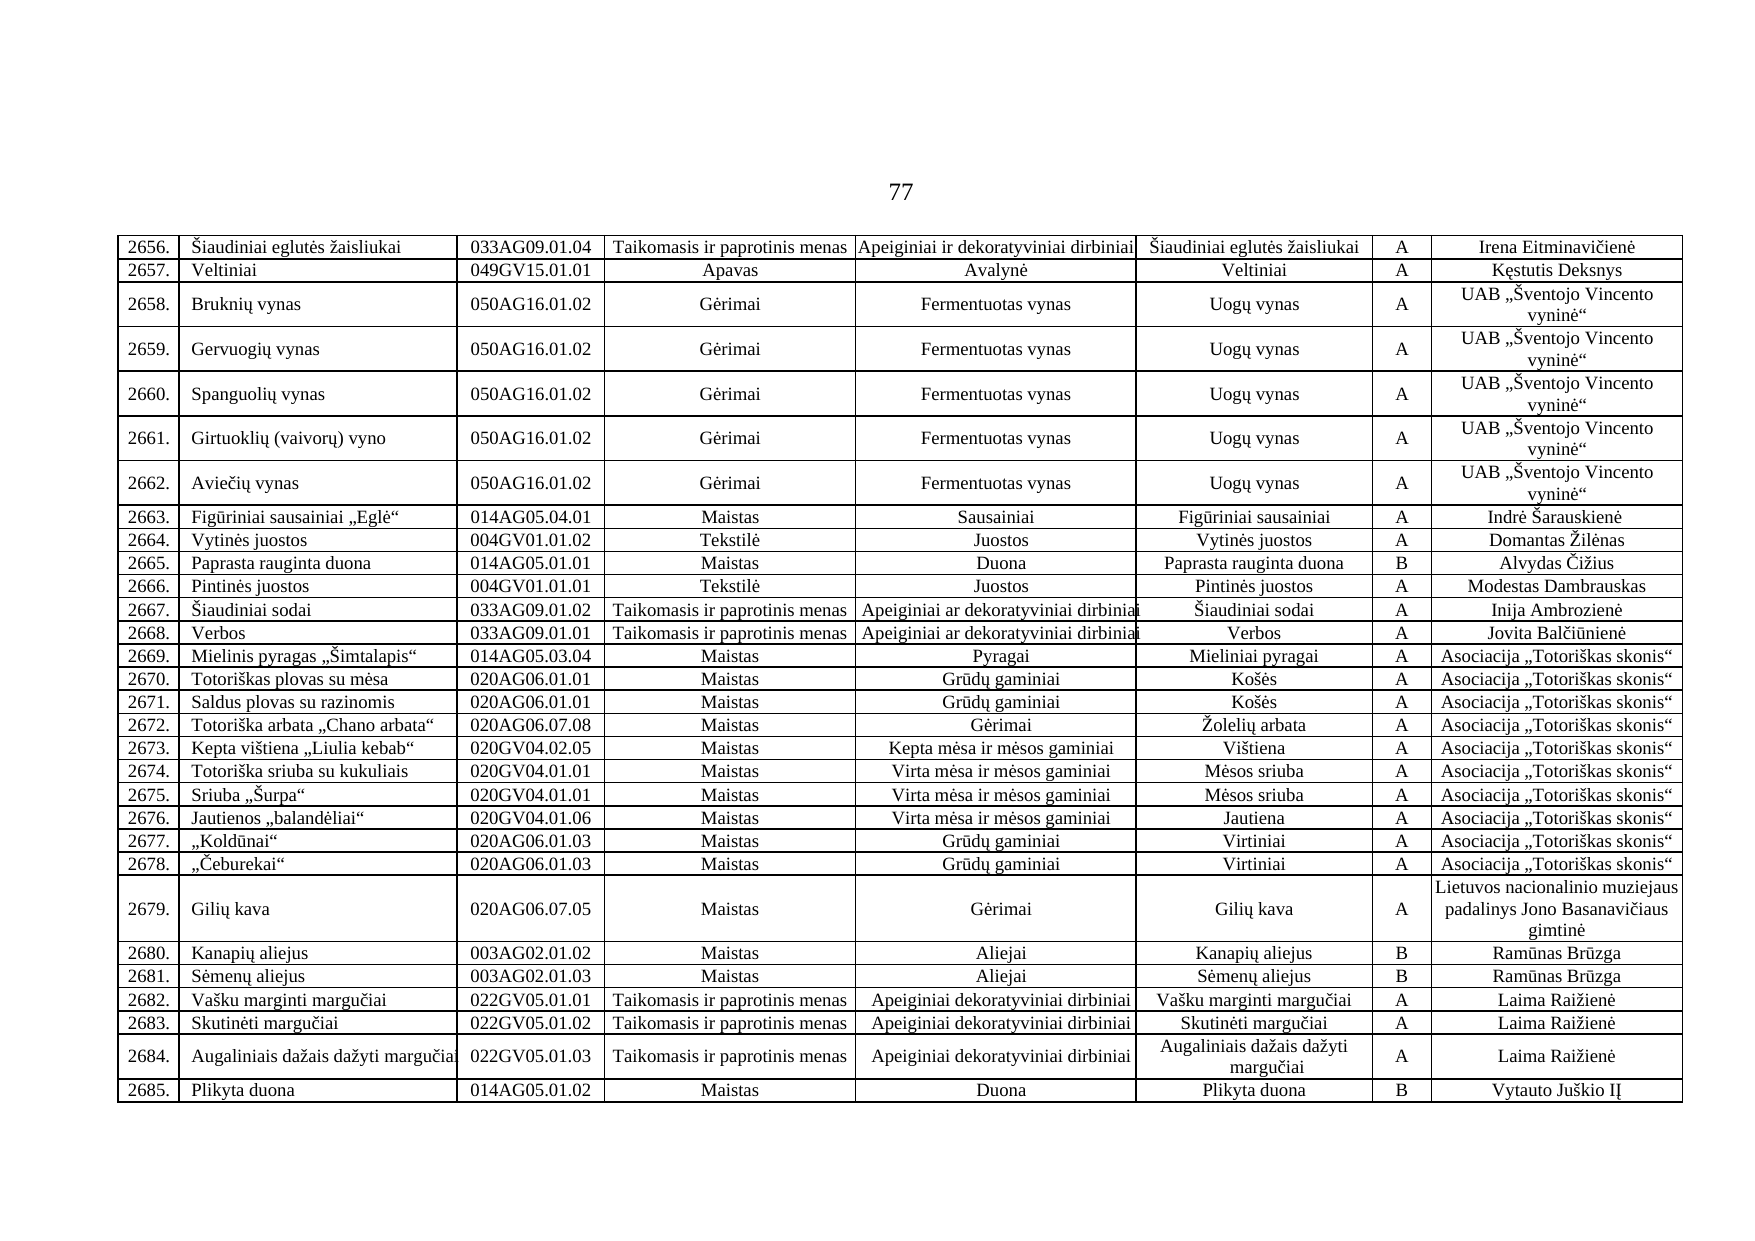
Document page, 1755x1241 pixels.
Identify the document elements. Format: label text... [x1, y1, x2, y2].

table_cell Sėmenų aliejus [1137, 965, 1372, 987]
table_cell 2673. [119, 737, 178, 759]
table_cell Gervuogių vynas [180, 327, 456, 370]
table_cell Asociacija „Totoriškas skonis“ [1432, 645, 1682, 666]
table_cell Apeiginiai ar dekoratyviniai dirbiniai [856, 598, 1135, 620]
table_cell Totoriškas plovas su mėsa [180, 668, 456, 689]
table_cell Verbos [180, 622, 456, 643]
table_cell UAB „Šventojo Vincento vyninė“ [1432, 417, 1682, 460]
table_cell 050AG16.01.02 [458, 417, 604, 460]
table_cell Fermentuotas vynas [856, 372, 1135, 415]
table_cell Skutinėti margučiai [180, 1012, 456, 1033]
table_cell Sėmenų aliejus [180, 965, 456, 987]
table_cell 2661. [119, 417, 178, 460]
table_cell Pyragai [856, 645, 1135, 666]
table_cell 003AG02.01.02 [458, 942, 604, 964]
table_cell Asociacija „Totoriškas skonis“ [1432, 760, 1682, 782]
table_cell Košės [1137, 668, 1372, 689]
table_cell Maistas [605, 506, 855, 527]
table_cell Uogų vynas [1137, 417, 1372, 460]
table_cell Irena Eitminavičienė [1432, 236, 1682, 258]
table_cell 020GV04.02.05 [458, 737, 604, 759]
table_cell Virta mėsa ir mėsos gaminiai [856, 807, 1135, 828]
table_cell Košės [1137, 691, 1372, 712]
table_cell Bruknių vynas [180, 283, 456, 326]
table_cell Gėrimai [605, 283, 855, 326]
table_cell Grūdų gaminiai [856, 830, 1135, 851]
table_cell Maistas [605, 691, 855, 712]
table_cell Kanapių aliejus [1137, 942, 1372, 964]
table_cell Aviečių vynas [180, 461, 456, 504]
table_cell A [1373, 668, 1431, 689]
table_cell A [1373, 417, 1431, 460]
table_cell 2668. [119, 622, 178, 643]
table_cell Laima Raižienė [1432, 1035, 1682, 1078]
table_cell Maistas [605, 714, 855, 736]
table_cell Virtiniai [1137, 853, 1372, 874]
table_cell Lietuvos nacionalinio muziejaus padalinys Jono Basanavičiaus gimtinė [1432, 876, 1682, 941]
table_cell Tekstilė [605, 529, 855, 551]
table_cell A [1373, 988, 1431, 1010]
table_cell Taikomasis ir paprotinis menas [605, 1012, 855, 1033]
table_cell B [1373, 942, 1431, 964]
table_cell Taikomasis ir paprotinis menas [605, 598, 855, 620]
table_cell Maistas [605, 830, 855, 851]
table_cell A [1373, 737, 1431, 759]
table_cell 2676. [119, 807, 178, 828]
table_cell Apeiginiai ar dekoratyviniai dirbiniai [856, 622, 1135, 643]
table_cell 020AG06.01.03 [458, 830, 604, 851]
table_cell 033AG09.01.04 [458, 236, 604, 258]
table_cell 2663. [119, 506, 178, 527]
table_cell A [1373, 691, 1431, 712]
table_cell 2677. [119, 830, 178, 851]
table_cell Fermentuotas vynas [856, 461, 1135, 504]
table_cell A [1373, 830, 1431, 851]
table_cell 049GV15.01.01 [458, 260, 604, 281]
table_cell 050AG16.01.02 [458, 283, 604, 326]
table_cell A [1373, 783, 1431, 805]
table_cell 2670. [119, 668, 178, 689]
table_cell A [1373, 1035, 1431, 1078]
table_cell A [1373, 714, 1431, 736]
table_cell Skutinėti margučiai [1137, 1012, 1372, 1033]
table_cell Mieliniai pyragai [1137, 645, 1372, 666]
table_cell Asociacija „Totoriškas skonis“ [1432, 714, 1682, 736]
table_cell 022GV05.01.01 [458, 988, 604, 1010]
table_cell Inija Ambrozienė [1432, 598, 1682, 620]
table_cell Saldus plovas su razinomis [180, 691, 456, 712]
table_cell Paprasta rauginta duona [1137, 552, 1372, 574]
table_cell 022GV05.01.02 [458, 1012, 604, 1033]
table_cell Asociacija „Totoriškas skonis“ [1432, 668, 1682, 689]
table_cell Veltiniai [1137, 260, 1372, 281]
table_cell UAB „Šventojo Vincento vyninė“ [1432, 461, 1682, 504]
table_cell Apeiginiai dekoratyviniai dirbiniai [856, 988, 1135, 1010]
table_cell Maistas [605, 1080, 855, 1101]
table_cell 2682. [119, 988, 178, 1010]
table_cell Asociacija „Totoriškas skonis“ [1432, 737, 1682, 759]
table_cell Maistas [605, 942, 855, 964]
table_cell Grūdų gaminiai [856, 691, 1135, 712]
table_cell Vytinės juostos [1137, 529, 1372, 551]
table_cell Taikomasis ir paprotinis menas [605, 622, 855, 643]
table_cell A [1373, 529, 1431, 551]
table_cell B [1373, 965, 1431, 987]
table_cell Šiaudiniai sodai [1137, 598, 1372, 620]
table_cell 2662. [119, 461, 178, 504]
table_cell 2656. [119, 236, 178, 258]
table_cell Maistas [605, 760, 855, 782]
table_cell Fermentuotas vynas [856, 327, 1135, 370]
table_cell A [1373, 760, 1431, 782]
table_cell Maistas [605, 645, 855, 666]
table_cell Kęstutis Deksnys [1432, 260, 1682, 281]
table_cell 020AG06.07.05 [458, 876, 604, 941]
table_cell „Čeburekai“ [180, 853, 456, 874]
table_cell Vašku marginti margučiai [1137, 988, 1372, 1010]
table_cell 033AG09.01.01 [458, 622, 604, 643]
table_cell Pintinės juostos [180, 575, 456, 597]
table_cell Šiaudiniai eglutės žaisliukai [1137, 236, 1372, 258]
table_cell 2678. [119, 853, 178, 874]
table_cell B [1373, 552, 1431, 574]
table_cell Augaliniais dažais dažyti margučiai [180, 1035, 456, 1078]
table_cell Maistas [605, 965, 855, 987]
table_cell Maistas [605, 807, 855, 828]
table_cell Šiaudiniai sodai [180, 598, 456, 620]
table_cell Gilių kava [180, 876, 456, 941]
table_cell Vištiena [1137, 737, 1372, 759]
table_cell A [1373, 372, 1431, 415]
table_cell 2675. [119, 783, 178, 805]
table_cell Figūriniai sausainiai „Eglė“ [180, 506, 456, 527]
table_cell Taikomasis ir paprotinis menas [605, 1035, 855, 1078]
table_cell 033AG09.01.02 [458, 598, 604, 620]
table_cell Modestas Dambrauskas [1432, 575, 1682, 597]
table_cell Alvydas Čižius [1432, 552, 1682, 574]
table_cell 020GV04.01.01 [458, 783, 604, 805]
table_cell Aliejai [856, 965, 1135, 987]
table_cell A [1373, 575, 1431, 597]
table_cell Apavas [605, 260, 855, 281]
table_cell Gėrimai [605, 417, 855, 460]
table_cell A [1373, 506, 1431, 527]
table_cell Avalynė [856, 260, 1135, 281]
table_cell Spanguolių vynas [180, 372, 456, 415]
table_cell Maistas [605, 552, 855, 574]
table_cell Juostos [856, 575, 1135, 597]
table_cell Grūdų gaminiai [856, 853, 1135, 874]
table_cell „Koldūnai“ [180, 830, 456, 851]
table_cell 022GV05.01.03 [458, 1035, 604, 1078]
table_cell Gėrimai [856, 876, 1135, 941]
table_cell 2659. [119, 327, 178, 370]
table_cell 004GV01.01.02 [458, 529, 604, 551]
table_cell Figūriniai sausainiai [1137, 506, 1372, 527]
table_cell Gėrimai [605, 461, 855, 504]
table_cell 2680. [119, 942, 178, 964]
table_cell Grūdų gaminiai [856, 668, 1135, 689]
table_cell 014AG05.03.04 [458, 645, 604, 666]
table_cell Maistas [605, 737, 855, 759]
table_cell Mėsos sriuba [1137, 760, 1372, 782]
table_cell A [1373, 283, 1431, 326]
table_cell 2685. [119, 1080, 178, 1101]
table_cell Vytinės juostos [180, 529, 456, 551]
table_cell Maistas [605, 668, 855, 689]
table_cell Uogų vynas [1137, 283, 1372, 326]
table_cell Asociacija „Totoriškas skonis“ [1432, 691, 1682, 712]
table_cell Mėsos sriuba [1137, 783, 1372, 805]
table_cell 020AG06.01.03 [458, 853, 604, 874]
table_cell Duona [856, 552, 1135, 574]
table_cell Duona [856, 1080, 1135, 1101]
table_cell 014AG05.01.01 [458, 552, 604, 574]
table_cell Pintinės juostos [1137, 575, 1372, 597]
table_cell 2660. [119, 372, 178, 415]
table_cell Asociacija „Totoriškas skonis“ [1432, 783, 1682, 805]
table_cell 020GV04.01.06 [458, 807, 604, 828]
table_cell Laima Raižienė [1432, 988, 1682, 1010]
table_cell 2679. [119, 876, 178, 941]
table_cell Uogų vynas [1137, 461, 1372, 504]
table_cell Uogų vynas [1137, 372, 1372, 415]
table_cell Virtiniai [1137, 830, 1372, 851]
table_cell Kanapių aliejus [180, 942, 456, 964]
table_cell Paprasta rauginta duona [180, 552, 456, 574]
table_cell Maistas [605, 783, 855, 805]
table_cell A [1373, 622, 1431, 643]
table_cell Asociacija „Totoriškas skonis“ [1432, 853, 1682, 874]
table_cell Verbos [1137, 622, 1372, 643]
table_cell Jautiena [1137, 807, 1372, 828]
table_cell Maistas [605, 876, 855, 941]
table_cell A [1373, 807, 1431, 828]
table_cell Jovita Balčiūnienė [1432, 622, 1682, 643]
table_cell 2667. [119, 598, 178, 620]
table_cell Vytauto Juškio IĮ [1432, 1080, 1682, 1101]
table_cell 2671. [119, 691, 178, 712]
table_cell Virta mėsa ir mėsos gaminiai [856, 783, 1135, 805]
table_cell Totoriška sriuba su kukuliais [180, 760, 456, 782]
table_cell A [1373, 260, 1431, 281]
table_cell 003AG02.01.03 [458, 965, 604, 987]
table_cell A [1373, 236, 1431, 258]
table_cell 050AG16.01.02 [458, 372, 604, 415]
table_cell Kepta mėsa ir mėsos gaminiai [856, 737, 1135, 759]
table_cell Šiaudiniai eglutės žaisliukai [180, 236, 456, 258]
table_cell Ramūnas Brūzga [1432, 965, 1682, 987]
table_cell Ramūnas Brūzga [1432, 942, 1682, 964]
table_cell 004GV01.01.01 [458, 575, 604, 597]
table_cell Tekstilė [605, 575, 855, 597]
table_cell Uogų vynas [1137, 327, 1372, 370]
table_cell Maistas [605, 853, 855, 874]
table_cell 050AG16.01.02 [458, 327, 604, 370]
table_cell A [1373, 1012, 1431, 1033]
table_cell 2683. [119, 1012, 178, 1033]
table_cell UAB „Šventojo Vincento vyninė“ [1432, 372, 1682, 415]
table_cell Mielinis pyragas „Šimtalapis“ [180, 645, 456, 666]
table_cell Vašku marginti margučiai [180, 988, 456, 1010]
table_cell Fermentuotas vynas [856, 417, 1135, 460]
table_cell B [1373, 1080, 1431, 1101]
table_cell 2684. [119, 1035, 178, 1078]
table_cell 2658. [119, 283, 178, 326]
table_cell 2669. [119, 645, 178, 666]
table_cell A [1373, 327, 1431, 370]
table_cell Asociacija „Totoriškas skonis“ [1432, 807, 1682, 828]
table_cell Gilių kava [1137, 876, 1372, 941]
table_cell 014AG05.01.02 [458, 1080, 604, 1101]
table_cell Girtuoklių (vaivorų) vyno [180, 417, 456, 460]
table_cell Taikomasis ir paprotinis menas [605, 236, 855, 258]
table_cell Plikyta duona [1137, 1080, 1372, 1101]
table_cell Apeiginiai dekoratyviniai dirbiniai [856, 1012, 1135, 1033]
table_cell Totoriška arbata „Chano arbata“ [180, 714, 456, 736]
table_cell A [1373, 645, 1431, 666]
table_cell Aliejai [856, 942, 1135, 964]
table_cell 050AG16.01.02 [458, 461, 604, 504]
table_cell 020GV04.01.01 [458, 760, 604, 782]
table_cell A [1373, 461, 1431, 504]
table_cell 2672. [119, 714, 178, 736]
table_cell Asociacija „Totoriškas skonis“ [1432, 830, 1682, 851]
table_cell UAB „Šventojo Vincento vyninė“ [1432, 283, 1682, 326]
table_cell A [1373, 876, 1431, 941]
table_cell Veltiniai [180, 260, 456, 281]
table_cell Plikyta duona [180, 1080, 456, 1101]
table_cell 014AG05.04.01 [458, 506, 604, 527]
table_cell Indrė Šarauskienė [1432, 506, 1682, 527]
table_cell 2674. [119, 760, 178, 782]
table_cell UAB „Šventojo Vincento vyninė“ [1432, 327, 1682, 370]
table_cell 2666. [119, 575, 178, 597]
table_cell Apeiginiai dekoratyviniai dirbiniai [856, 1035, 1135, 1078]
table_cell Žolelių arbata [1137, 714, 1372, 736]
table_cell A [1373, 853, 1431, 874]
table_cell 2664. [119, 529, 178, 551]
table_cell Kepta vištiena „Liulia kebab“ [180, 737, 456, 759]
table_cell Domantas Žilėnas [1432, 529, 1682, 551]
table_cell Taikomasis ir paprotinis menas [605, 988, 855, 1010]
table_cell 2665. [119, 552, 178, 574]
table_cell Juostos [856, 529, 1135, 551]
table_cell Gėrimai [605, 327, 855, 370]
table_cell 020AG06.01.01 [458, 668, 604, 689]
table_cell Augaliniais dažais dažyti margučiai [1137, 1035, 1372, 1078]
table_cell Gėrimai [856, 714, 1135, 736]
table_cell Laima Raižienė [1432, 1012, 1682, 1033]
table_cell Fermentuotas vynas [856, 283, 1135, 326]
table_cell Sriuba „Šurpa“ [180, 783, 456, 805]
table_cell 020AG06.01.01 [458, 691, 604, 712]
table_cell Virta mėsa ir mėsos gaminiai [856, 760, 1135, 782]
table_cell Sausainiai [856, 506, 1135, 527]
table_cell 2657. [119, 260, 178, 281]
table_cell Gėrimai [605, 372, 855, 415]
table_cell Apeiginiai ir dekoratyviniai dirbiniai [856, 236, 1135, 258]
table_cell A [1373, 598, 1431, 620]
table_cell 2681. [119, 965, 178, 987]
table_cell 020AG06.07.08 [458, 714, 604, 736]
table_cell Jautienos „balandėliai“ [180, 807, 456, 828]
